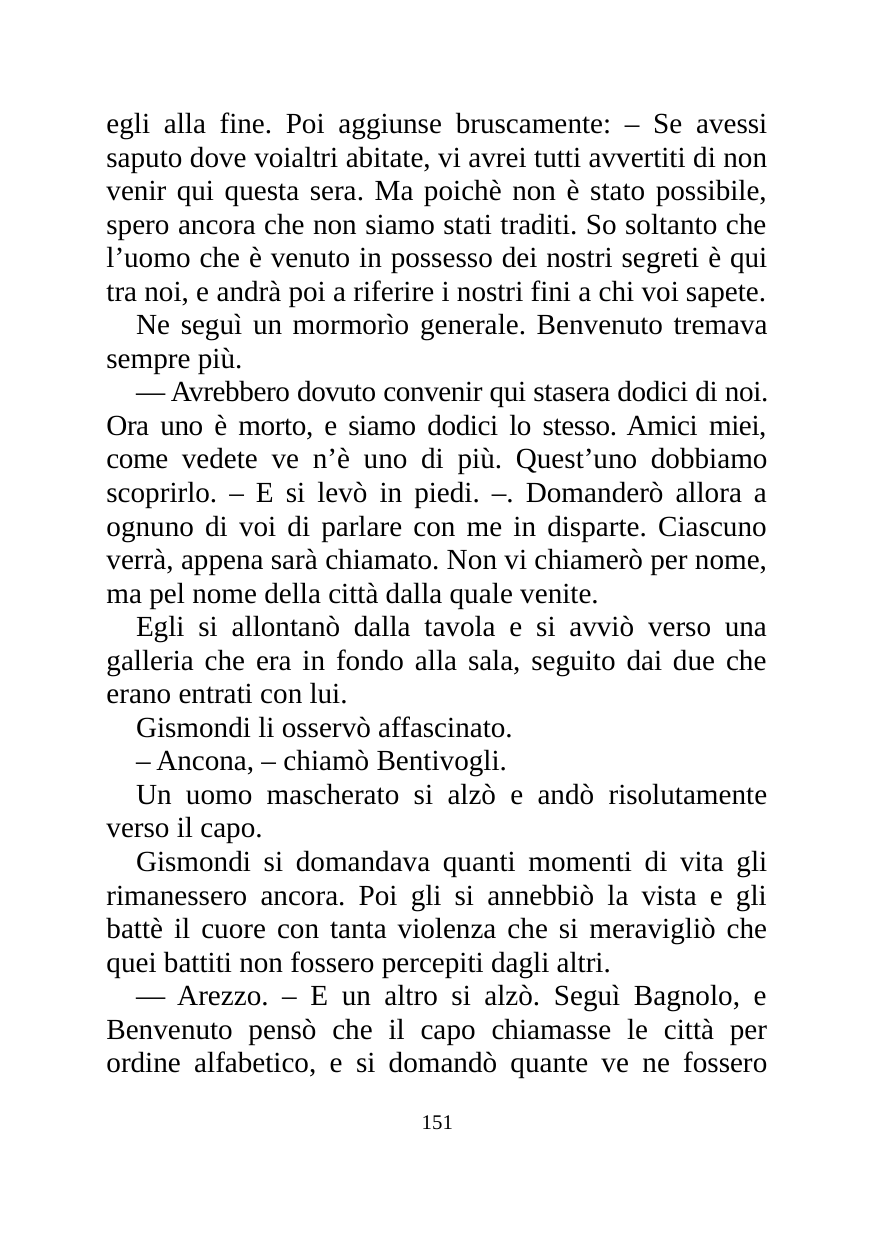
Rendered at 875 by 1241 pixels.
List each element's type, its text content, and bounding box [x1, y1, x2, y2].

text Un uomo mascherato si alzò e andò risolutamente verso il capo. [106, 777, 768, 844]
text — Avrebbero dovuto convenir qui stasera dodici di noi. Ora uno è morto, e siamo dodici lo stesso. Amici miei, come vedete ve n’è uno di più. Quest’uno dobbiamo scoprirlo. – E si levò in piedi. –. Domanderò allora a ognuno di voi di parlare con me in disparte. Ciascuno verrà, appena sarà chiamato. Non vi chiamerò per nome, ma pel nome della città dalla quale venite. [106, 374, 768, 609]
text Gismondi li osservò affascinato. [106, 710, 768, 743]
text egli alla fine. Poi aggiunse bruscamente: – Se avessi saputo dove voialtri abitate, vi avrei tutti avvertiti di non venir qui questa sera. Ma poichè non è stato possibile, spero ancora che non siamo stati traditi. So soltanto che l’uomo che è venuto in possesso dei nostri segreti è qui tra noi, e andrà poi a riferire i nostri fini a chi voi sapete. [106, 106, 768, 307]
text Egli si allontanò dalla tavola e si avviò verso una galleria che era in fondo alla sala, seguito dai due che erano entrati con lui. [106, 609, 768, 710]
text Ne seguì un mormorìo generale. Benvenuto tremava sempre più. [106, 307, 768, 374]
text Gismondi si domandava quanti momenti di vita gli rimanessero ancora. Poi gli si annebbiò la vista e gli battè il cuore con tanta violenza che si meravigliò che quei battiti non fossero percepiti dagli altri. [106, 844, 768, 978]
text – Ancona, – chiamò Bentivogli. [106, 743, 768, 777]
text — Arezzo. – E un altro si alzò. Seguì Bagnolo, e Benvenuto pensò che il capo chiamasse le città per ordine alfabetico, e si domandò quante ve ne fossero [106, 978, 768, 1079]
